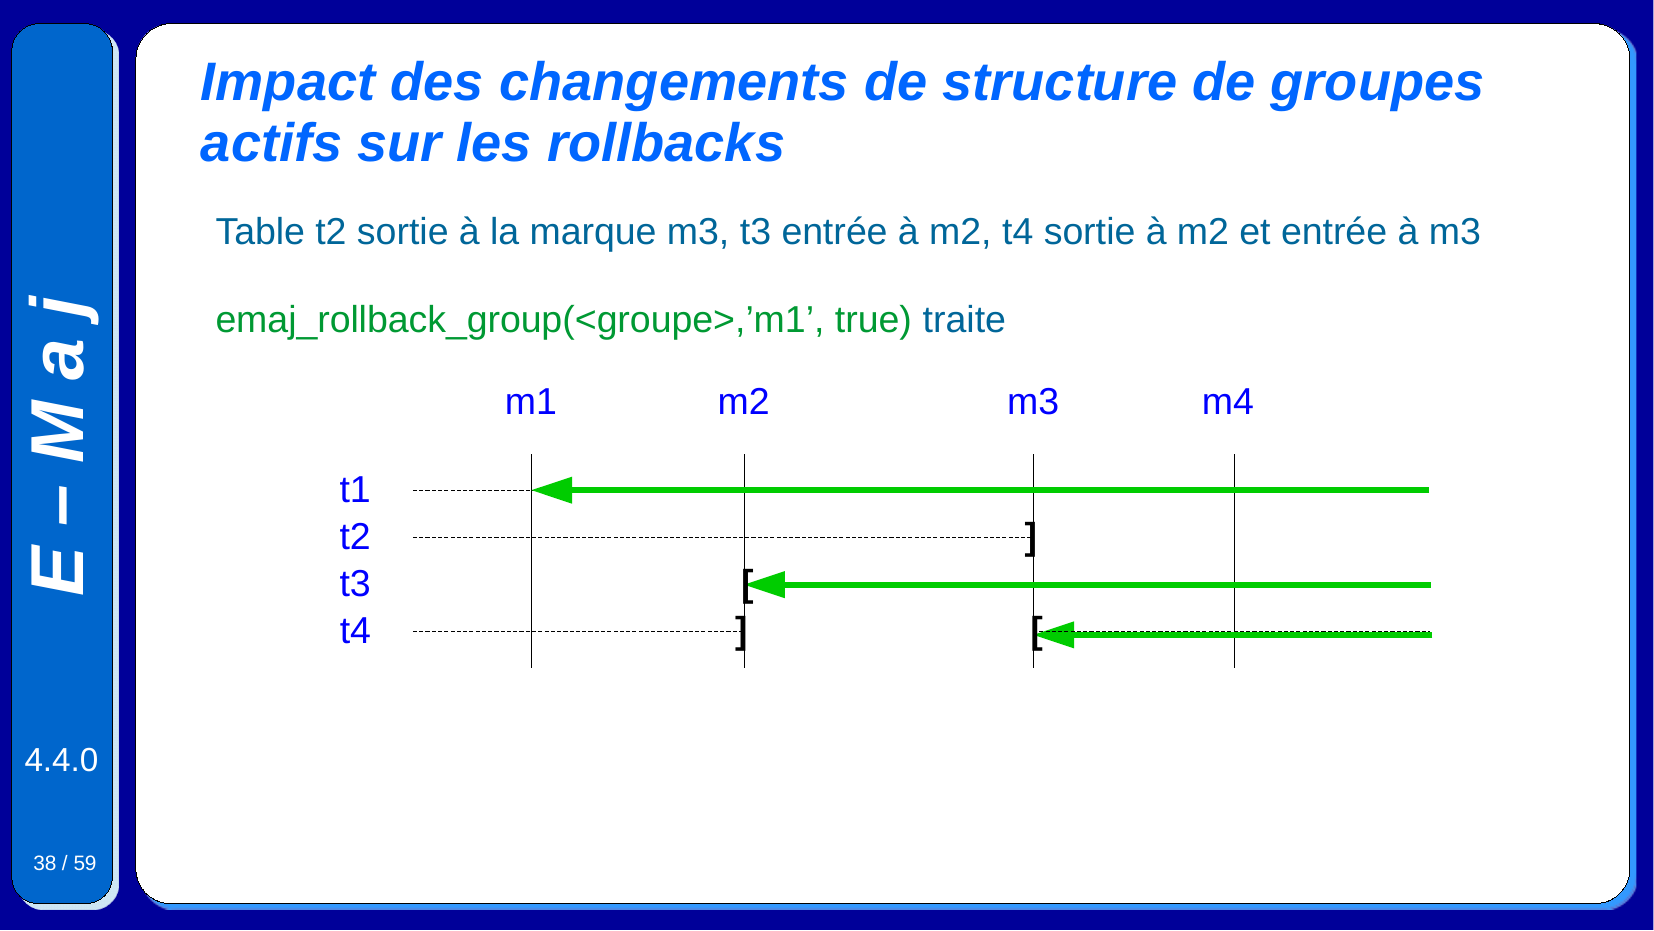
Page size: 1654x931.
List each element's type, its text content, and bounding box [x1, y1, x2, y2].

text_box t4 [324, 602, 386, 660]
text_box [ [726, 555, 769, 612]
text_box emaj_rollback_group(<groupe>,’m1’, true) traite [200, 291, 1094, 349]
text_box m4 [1187, 373, 1269, 430]
text_box [ [1015, 602, 1058, 660]
text_box m1 [490, 373, 572, 430]
text_box t2 [324, 507, 386, 555]
text_box ] [1009, 507, 1053, 565]
text_box t3 [324, 555, 386, 602]
title Impact des changements de structure de groupes actifs sur les rollbacks [200, 34, 1575, 191]
text_box ] [720, 602, 763, 660]
text_box m2 [702, 373, 785, 430]
text_box Table t2 sortie à la marque m3, t3 entrée à m2, t4 sortie à m2 et entrée à m3 [200, 203, 1507, 260]
text_box m3 [992, 373, 1074, 430]
text_box t1 [324, 460, 386, 507]
